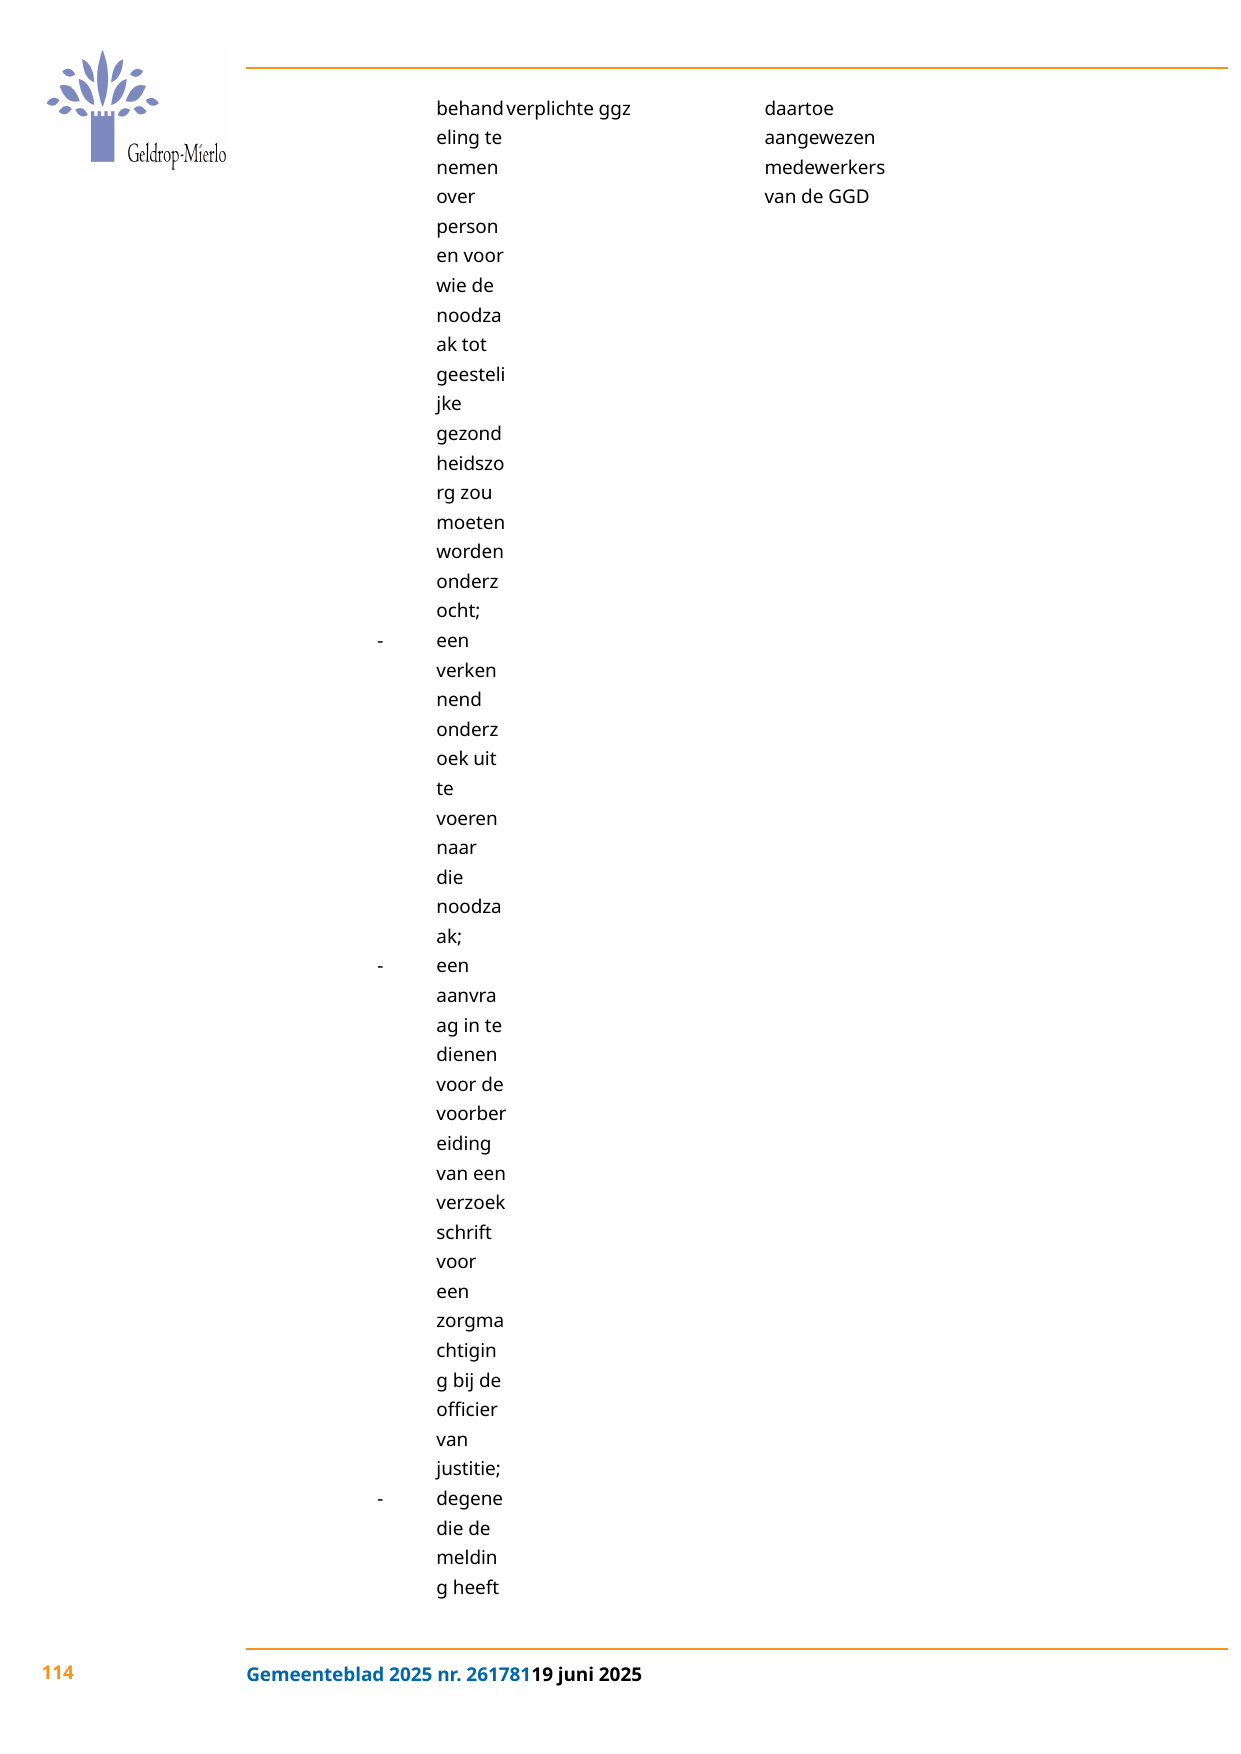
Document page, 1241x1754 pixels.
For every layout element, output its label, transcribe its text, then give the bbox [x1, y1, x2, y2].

table_cell verplichte ggz [506, 95, 635, 1600]
table_cell [248, 95, 377, 1600]
table_cell [894, 95, 1022, 1600]
picture [41, 47, 231, 172]
table_cell daartoe aangewezen medewerkers van de GGD [764, 95, 893, 1600]
table_cell behandeling te nemen over personen voor wie de noodzaak tot geestelijke gezondheidszorg zou moeten worden onderzocht; een verkennend onderzoek uit te voeren naar die noodzaak; een aanvraag in te dienen voor de voorbereiding van een verzoekschrift voor een zorgmachtiging bij de officier van justitie; degene die de melding heeft [377, 95, 506, 1600]
table_cell [1023, 95, 1152, 1600]
table_cell [635, 95, 764, 1600]
